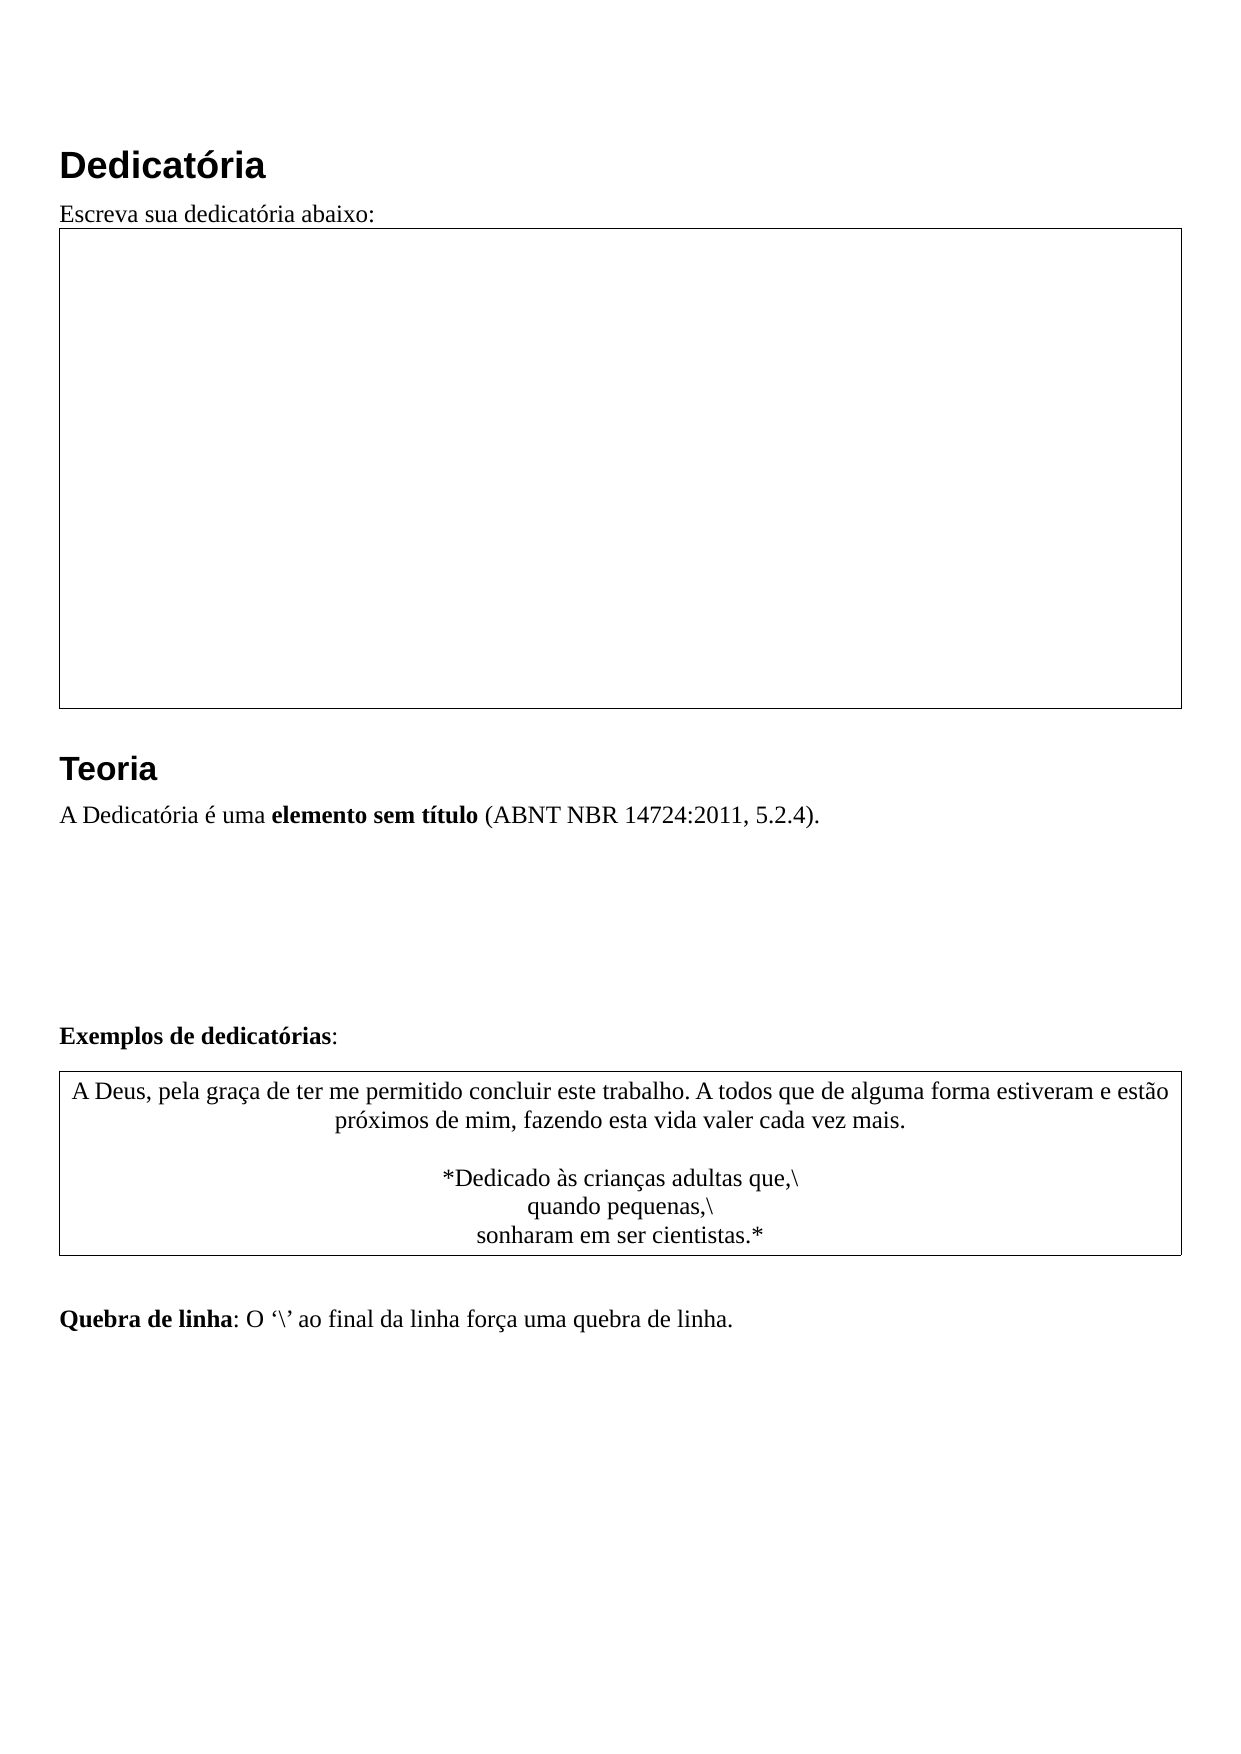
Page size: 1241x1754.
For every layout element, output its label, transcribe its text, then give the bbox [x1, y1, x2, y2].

subtitle Dedicatória [59, 143, 1181, 187]
text Exemplos de dedicatórias: [59, 1021, 1181, 1050]
text Quebra de linha: O ‘\’ ao final da linha força uma quebra de linha. [59, 1304, 1181, 1332]
subtitle Teoria [59, 749, 1181, 788]
text Escreva sua dedicatória abaixo: [59, 199, 1181, 228]
table_header A Deus, pela graça de ter me permitido concluir este trabalho. A todos que de alguma forma estiveram e estão próximos de mim, fazendo esta vida valer cada vez mais. *Dedicado às crianças adultas que,\ quando pequenas,\ sonharam em ser cientistas.* [60, 1072, 1181, 1254]
text A Dedicatória é uma elemento sem título (ABNT NBR 14724:2011, 5.2.4). [59, 800, 1181, 829]
